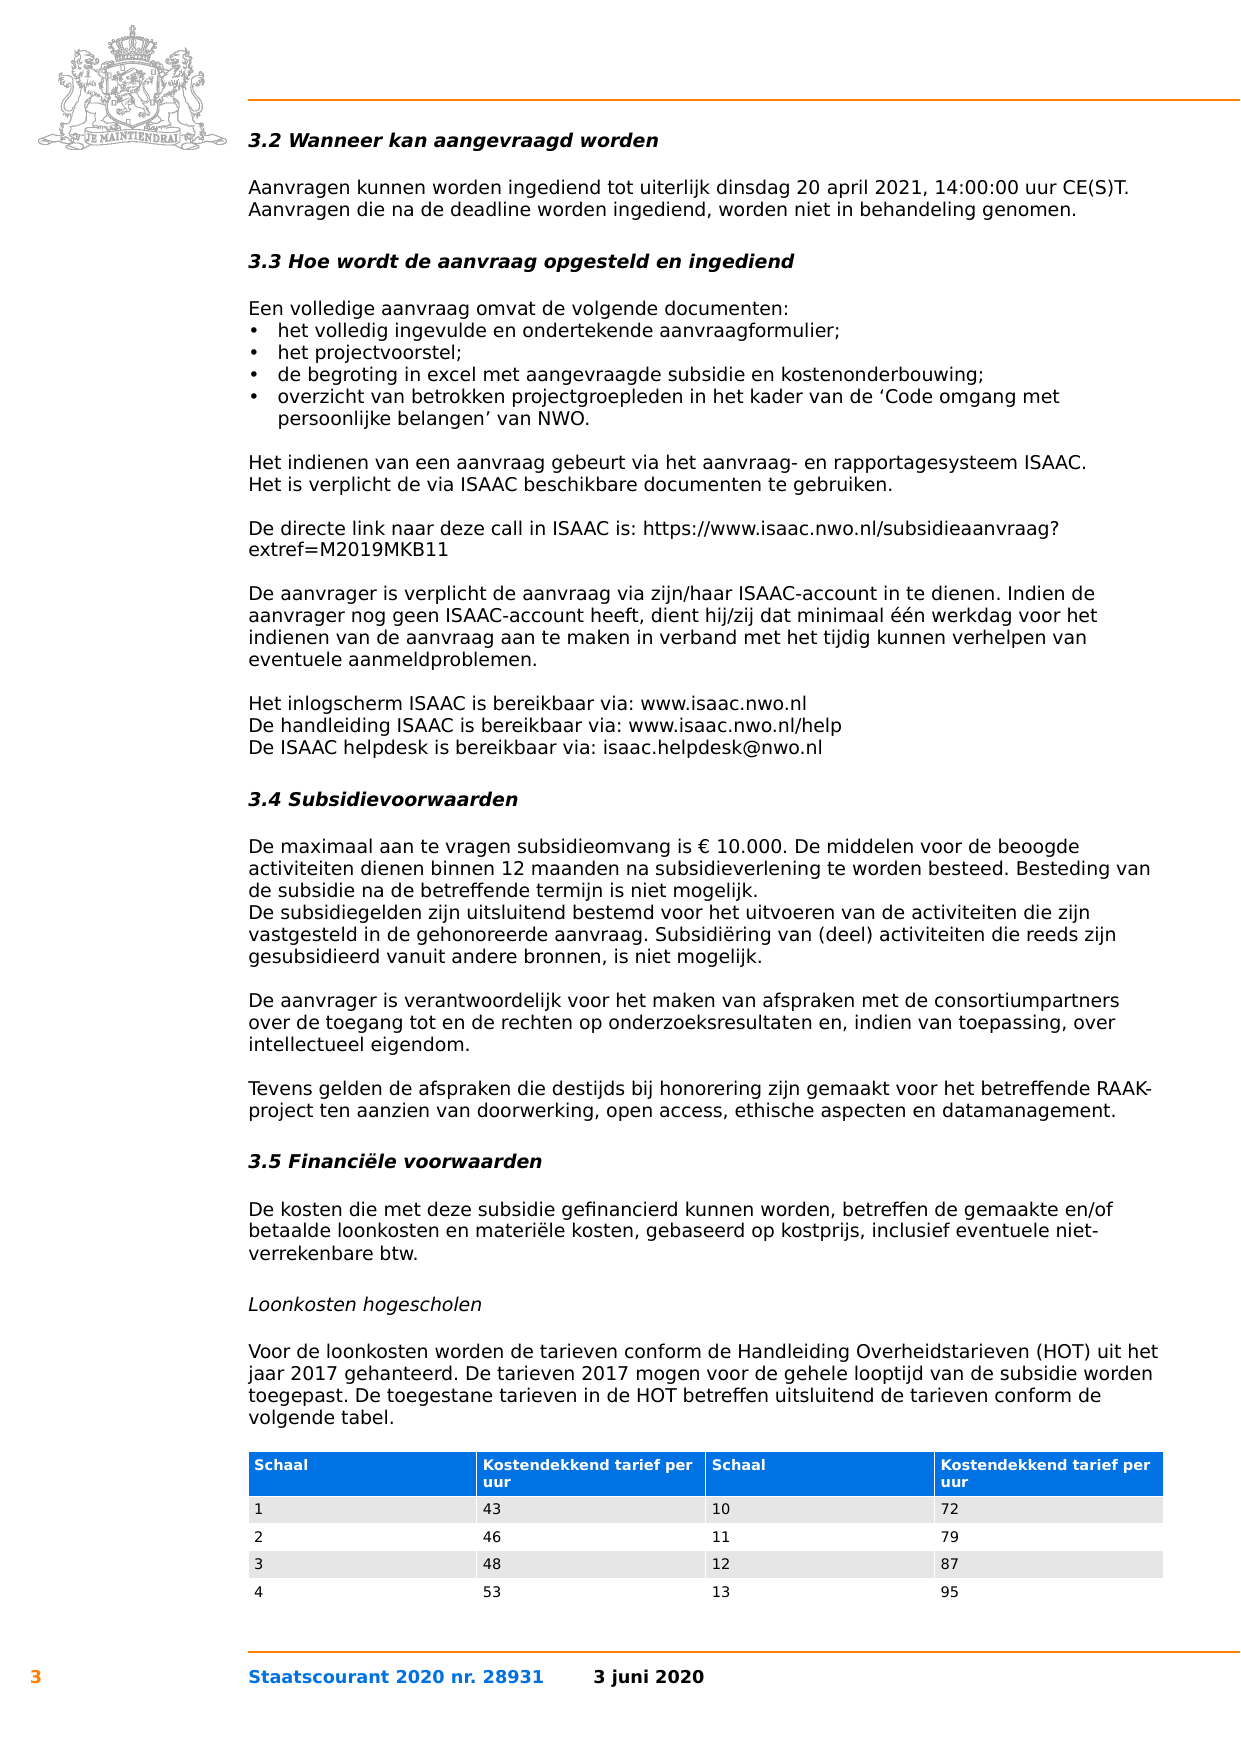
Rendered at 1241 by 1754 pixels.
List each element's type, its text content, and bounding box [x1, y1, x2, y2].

table_cell 95 [935, 1579, 1163, 1605]
text • het volledig ingevulde en ondertekende aanvraagformulier; [248, 320, 1163, 342]
text • het projectvoorstel; [248, 342, 1163, 364]
table_cell 46 [477, 1524, 705, 1550]
text De aanvrager is verplicht de aanvraag via zijn/haar ISAAC-account in te dienen. Indien de aanvrager nog geen ISAAC-account heeft, dient hij/zij dat minimaal één werkdag voor het indienen van de aanvraag aan te maken in verband met het tijdig kunnen verhelpen van eventuele aanmeldproblemen. [248, 583, 1163, 671]
table_cell 48 [477, 1551, 705, 1578]
table_cell 87 [935, 1551, 1163, 1578]
table_cell 3 [249, 1551, 476, 1578]
table_header Schaal [706, 1452, 934, 1496]
text De subsidiegelden zijn uitsluitend bestemd voor het uitvoeren van de activiteiten die zijn vastgesteld in de gehonoreerde aanvraag. Subsidiëring van (deel) activiteiten die reeds zijn gesubsidieerd vanuit andere bronnen, is niet mogelijk. [248, 902, 1163, 968]
text Aanvragen kunnen worden ingediend tot uiterlijk dinsdag 20 april 2021, 14:00:00 uur CE(S)T. Aanvragen die na de deadline worden ingediend, worden niet in behandeling genomen. [248, 177, 1163, 221]
text Het indienen van een aanvraag gebeurt via het aanvraag- en rapportagesysteem ISAAC. [248, 452, 1163, 473]
table_cell 2 [249, 1524, 476, 1550]
text De aanvrager is verantwoordelijk voor het maken van afspraken met de consortiumpartners over de toegang tot en de rechten op onderzoeksresultaten en, indien van toepassing, over intellectueel eigendom. [248, 990, 1163, 1056]
table_cell 72 [935, 1497, 1163, 1523]
text Het is verplicht de via ISAAC beschikbare documenten te gebruiken. [248, 473, 1163, 496]
text De maximaal aan te vragen subsidieomvang is € 10.000. De middelen voor de beoogde activiteiten dienen binnen 12 maanden na subsidieverlening te worden besteed. Besteding van de subsidie na de betreffende termijn is niet mogelijk. [248, 836, 1163, 902]
text Voor de loonkosten worden de tarieven conform de Handleiding Overheidstarieven (HOT) uit het jaar 2017 gehanteerd. De tarieven 2017 mogen voor de gehele looptijd van de subsidie worden toegepast. De toegestane tarieven in de HOT betreffen uitsluitend de tarieven conform de volgende tabel. [248, 1341, 1163, 1429]
table_header Kostendekkend tarief per uur [935, 1452, 1163, 1496]
table_cell 13 [706, 1579, 934, 1605]
subtitle 3.4 Subsidievoorwaarden [248, 789, 1163, 811]
text De kosten die met deze subsidie gefinancierd kunnen worden, betreffen de gemaakte en/of betaalde loonkosten en materiële kosten, gebaseerd op kostprijs, inclusief eventuele niet-verrekenbare btw. [248, 1198, 1163, 1264]
text • overzicht van betrokken projectgroepleden in het kader van de ‘Code omgang met persoonlijke belangen’ van NWO. [248, 386, 1163, 430]
table_header Schaal [249, 1452, 476, 1496]
table_cell 11 [706, 1524, 934, 1550]
text De ISAAC helpdesk is bereikbaar via: isaac.helpdesk@nwo.nl [248, 737, 1163, 759]
subtitle 3.3 Hoe wordt de aanvraag opgesteld en ingediend [248, 251, 1163, 273]
table_cell 10 [706, 1497, 934, 1523]
table_cell 12 [706, 1551, 934, 1578]
table_cell 79 [935, 1524, 1163, 1550]
text Het inlogscherm ISAAC is bereikbaar via: www.isaac.nwo.nl [248, 693, 1163, 715]
text Tevens gelden de afspraken die destijds bij honorering zijn gemaakt voor het betreffende RAAK-project ten aanzien van doorwerking, open access, ethische aspecten en datamanagement. [248, 1077, 1163, 1121]
subtitle 3.5 Financiële voorwaarden [248, 1151, 1163, 1173]
picture [38, 25, 227, 150]
table_cell 53 [477, 1579, 705, 1605]
subtitle 3.2 Wanneer kan aangevraagd worden [248, 130, 1163, 152]
subtitle Loonkosten hogescholen [248, 1294, 1163, 1316]
text De directe link naar deze call in ISAAC is: https://www.isaac.nwo.nl/subsidieaanvraag?extref=M2019MKB11 [248, 517, 1163, 561]
table_header Kostendekkend tarief per uur [477, 1452, 705, 1496]
table_cell 43 [477, 1497, 705, 1523]
table_cell 4 [249, 1579, 476, 1605]
table_cell 1 [249, 1497, 476, 1523]
text • de begroting in excel met aangevraagde subsidie en kostenonderbouwing; [248, 364, 1163, 386]
text Een volledige aanvraag omvat de volgende documenten: [248, 298, 1163, 320]
text De handleiding ISAAC is bereikbaar via: www.isaac.nwo.nl/help [248, 715, 1163, 737]
